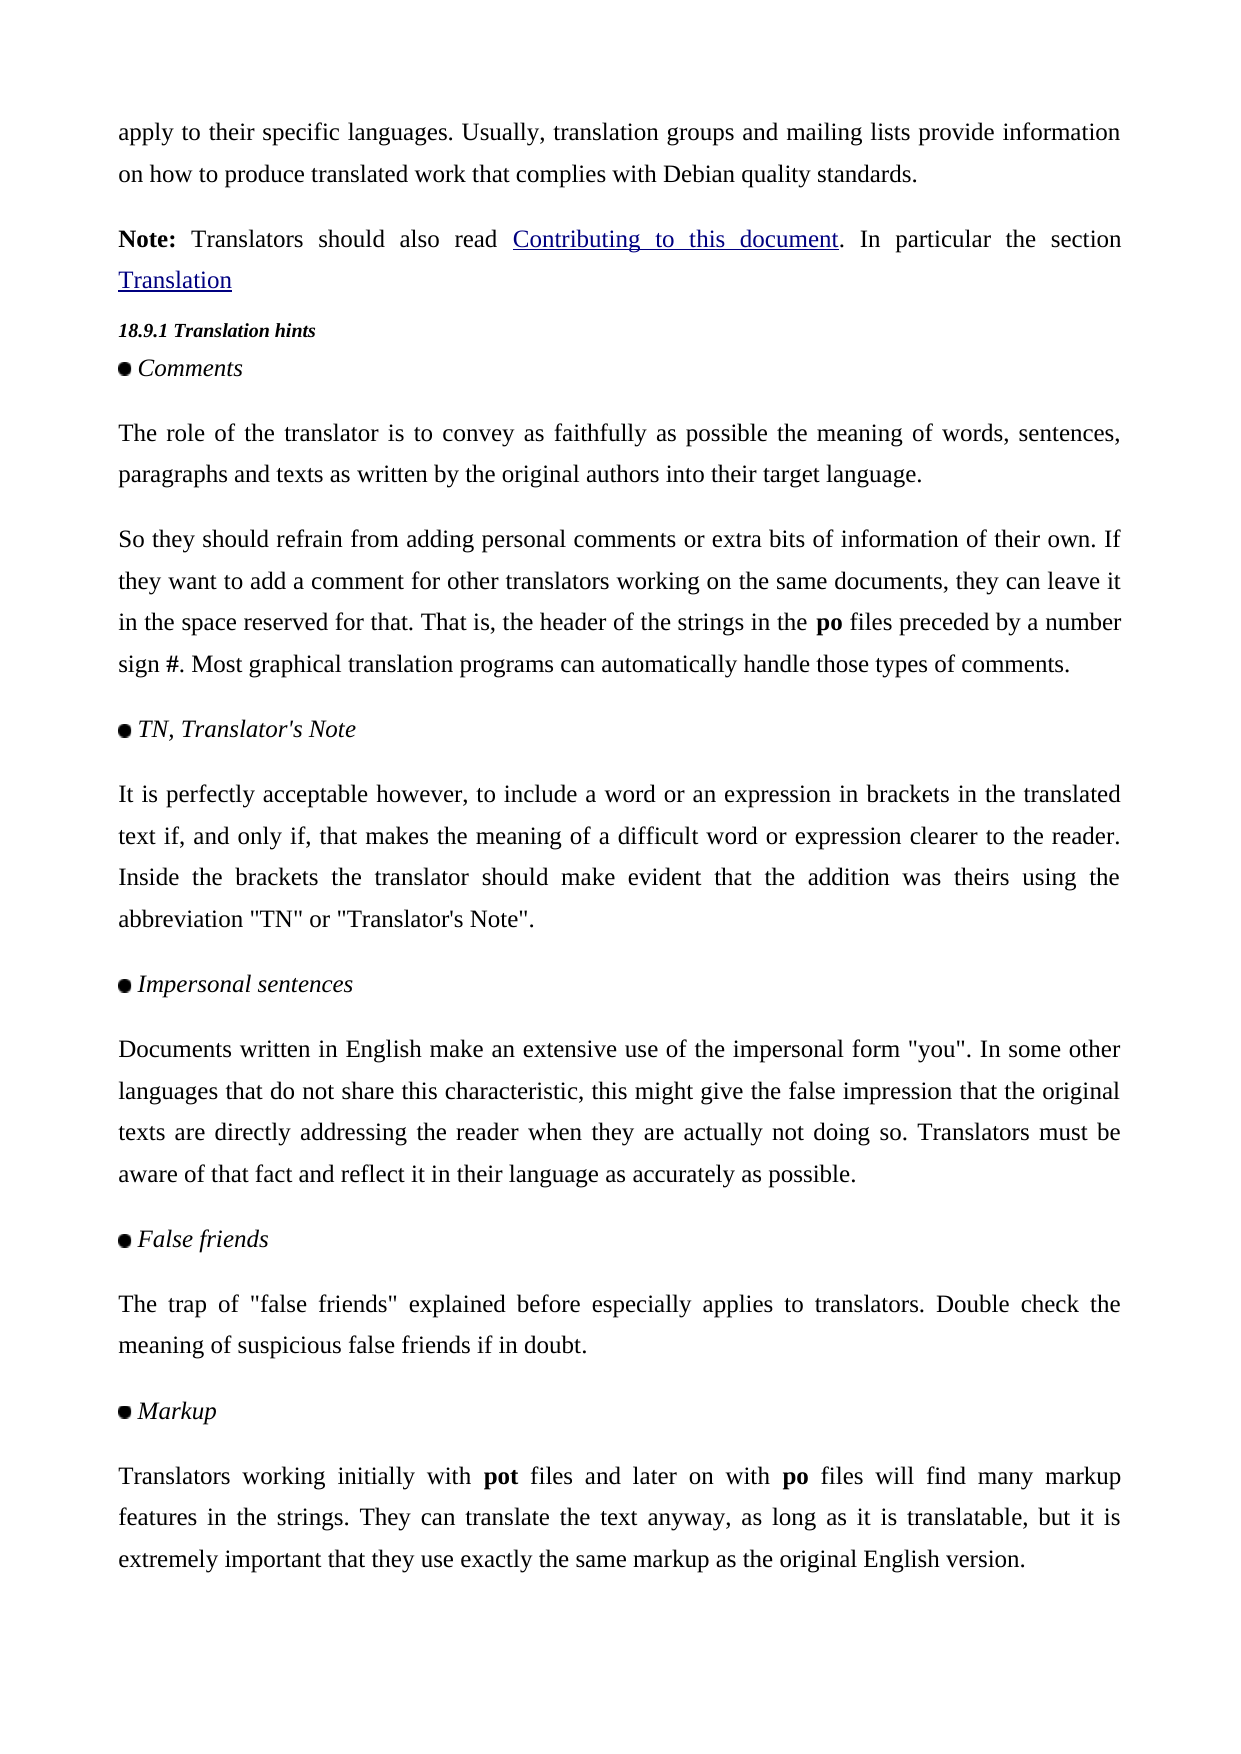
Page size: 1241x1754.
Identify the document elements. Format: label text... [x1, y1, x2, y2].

text False friends [118, 1225, 1122, 1253]
picture [118, 1234, 132, 1248]
text apply to their specific languages. Usually, translation groups and mailing lists provide information on how to produce translated work that complies with Debian quality standards. [118, 118, 1122, 187]
text Translators working initially with pot files and later on with po files will find many markup features in the strings. They can translate the text anyway, as long as it is translatable, but it is extremely important that they use exactly the same markup as the original English version. [118, 1462, 1122, 1573]
text The trap of "false friends" explained before especially applies to translators. Double check the meaning of suspicious false friends if in doubt. [118, 1290, 1122, 1359]
text So they should refrain from adding personal comments or extra bits of information of their own. If they want to add a comment for other translators working on the same documents, they can leave it in the space reserved for that. That is, the header of the strings in the po files preceded by a number sign #. Most graphical translation programs can automatically handle those types of comments. [118, 525, 1122, 678]
text Documents written in English make an extensive use of the impersonal form "you". In some other languages that do not share this characteristic, this might give the false impression that the original texts are directly addressing the reader when they are actually not doing so. Translators must be aware of that fact and reflect it in their language as accurately as possible. [118, 1035, 1122, 1188]
text Impersonal sentences [118, 970, 1122, 998]
picture [118, 1406, 132, 1419]
text It is perfectly acceptable however, to include a word or an expression in brackets in the translated text if, and only if, that makes the meaning of a difficult word or expression clearer to the reader. Inside the brackets the translator should make evident that the addition was theirs using the abbreviation "TN" or "Translator's Note". [118, 780, 1122, 933]
text Markup [118, 1397, 1122, 1424]
picture [118, 724, 132, 738]
text TN, Translator's Note [118, 715, 1122, 743]
picture [118, 362, 132, 376]
text The role of the translator is to convey as faithfully as possible the meaning of words, sentences, paragraphs and texts as written by the original authors into their target language. [118, 419, 1122, 488]
picture [118, 979, 132, 993]
text Note: Translators should also read Contributing to this document. In particular the section Translation [118, 225, 1122, 294]
text Comments [118, 354, 1122, 381]
subtitle 18.9.1 Translation hints [118, 320, 1122, 342]
